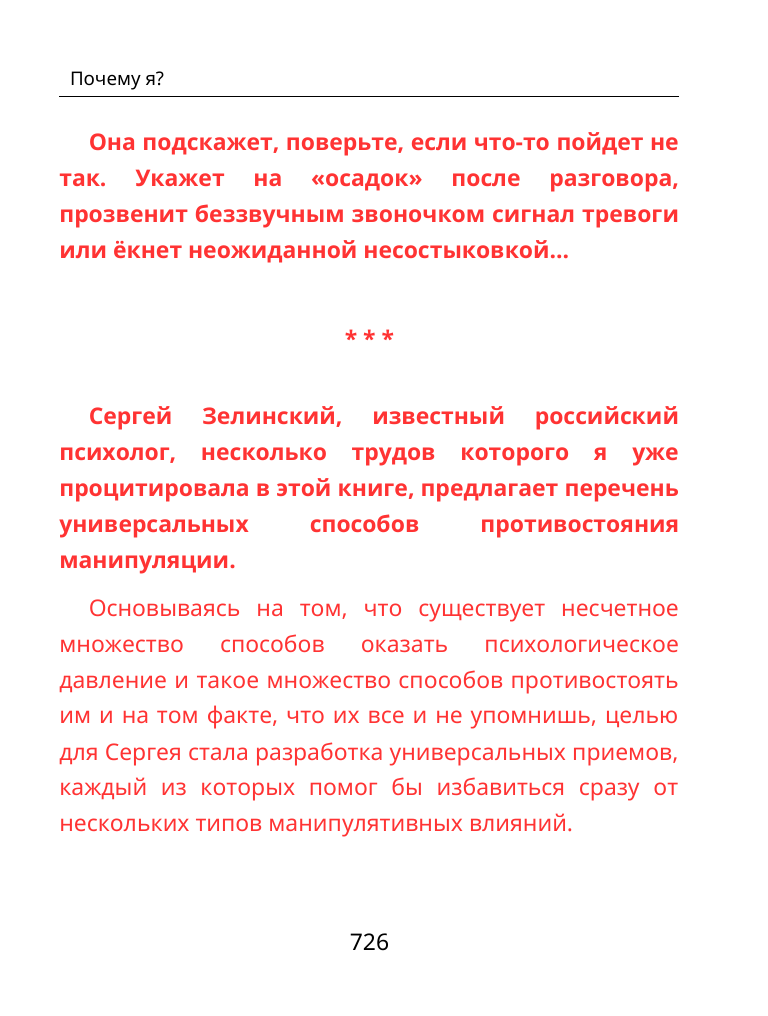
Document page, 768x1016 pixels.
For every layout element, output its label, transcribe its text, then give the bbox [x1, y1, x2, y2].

text Она подскажет, поверьте, если что-то пойдет не так. Укажет на «осадок» после разговора, прозвенит беззвучным звоночком сигнал тревоги или ёкнет неожиданной несостыковкой... [59, 126, 679, 265]
text Основываясь на том, что существует несчетное множество способов оказать психологическое давление и такое множество способов противостоять им и на том факте, что их все и не упомнишь, целью для Сергея стала разработка универсальных приемов, каждый из которых помог бы избавиться сразу от нескольких типов манипулятивных влияний. [59, 592, 679, 838]
text Сергей Зелинский, известный российский психолог, несколько трудов которого я уже процитировала в этой книге, предлагает перечень универсальных способов противостояния манипуляции. [59, 400, 679, 575]
subtitle * * * [59, 323, 679, 354]
